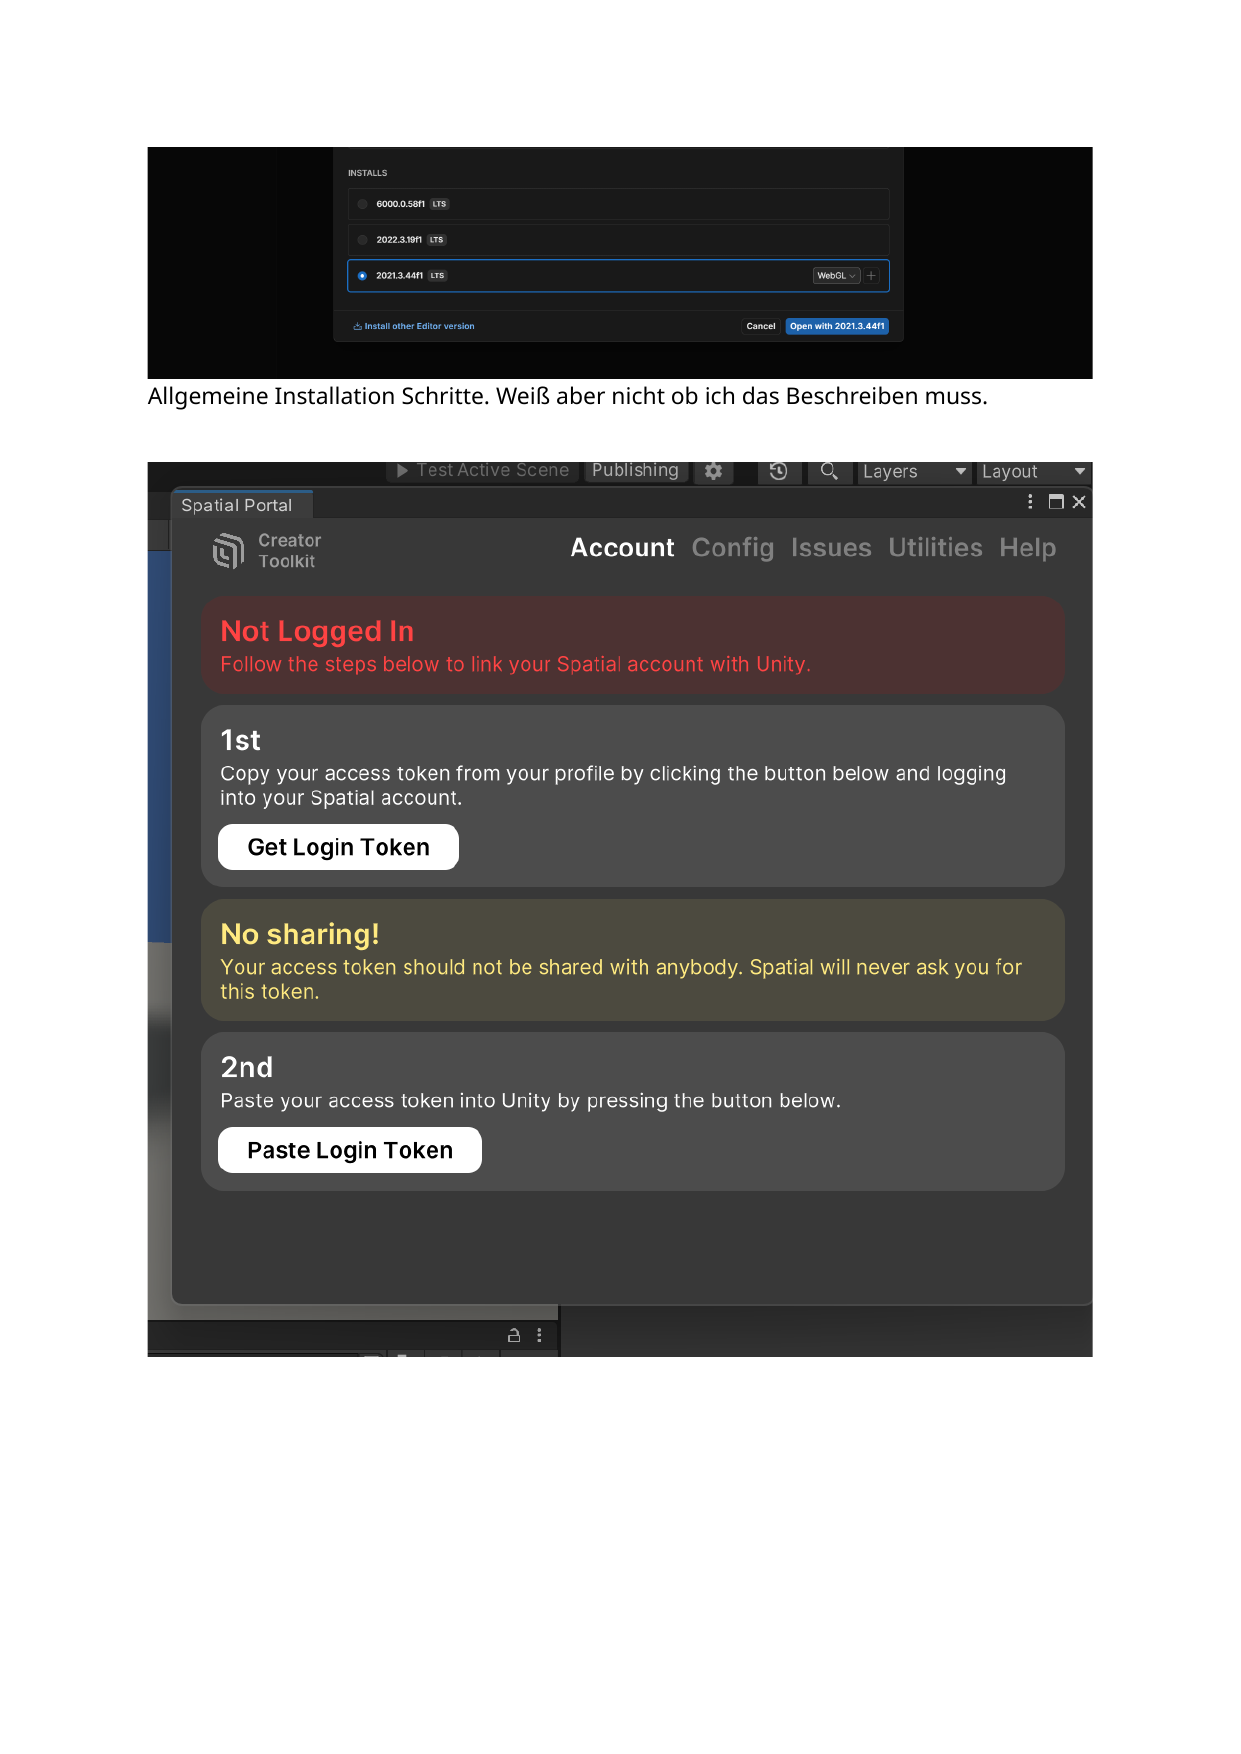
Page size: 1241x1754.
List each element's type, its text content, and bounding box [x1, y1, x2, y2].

text Allgemeine Installation Schritte. Weiß aber nicht ob ich das Beschreiben muss. [148, 379, 1093, 411]
